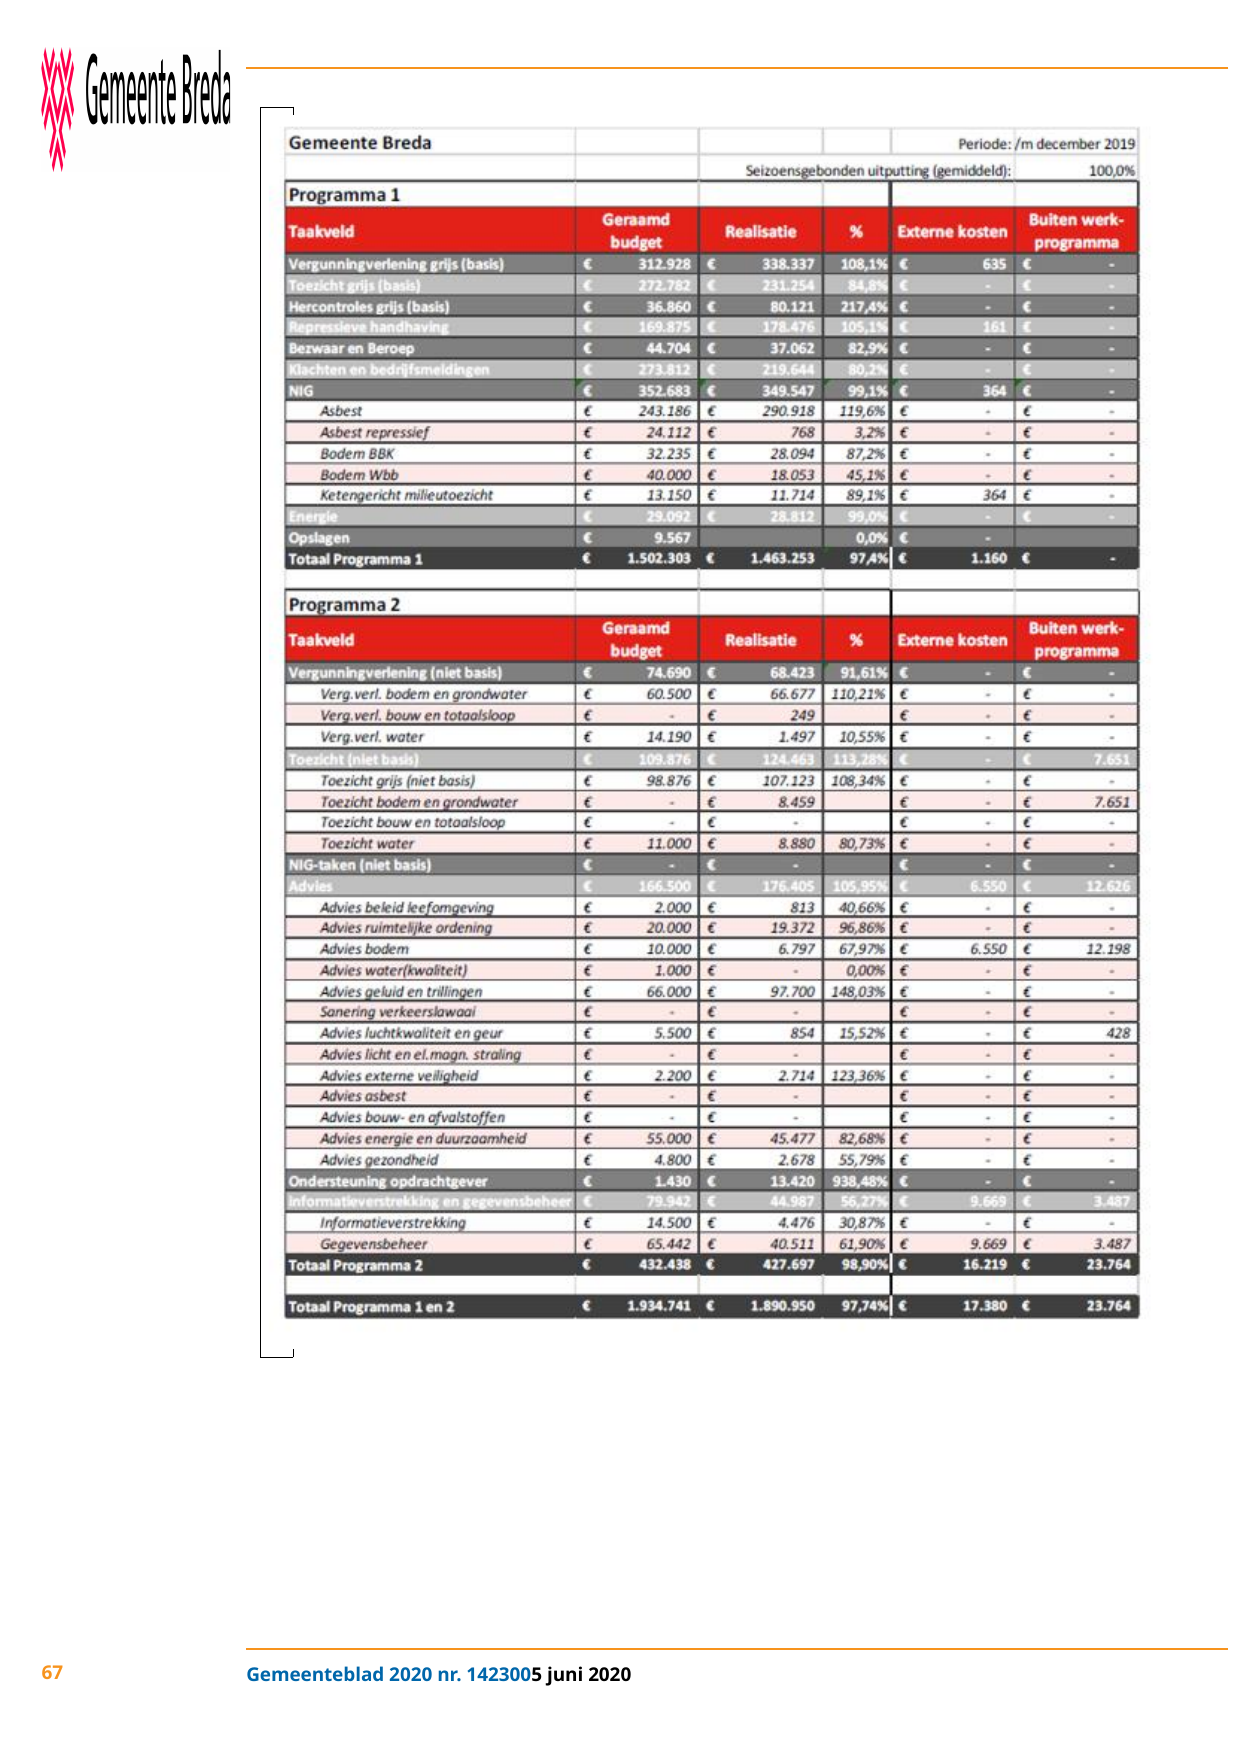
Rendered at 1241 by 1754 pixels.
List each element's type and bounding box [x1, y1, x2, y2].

picture [41, 47, 231, 172]
picture [268, 115, 1173, 1349]
